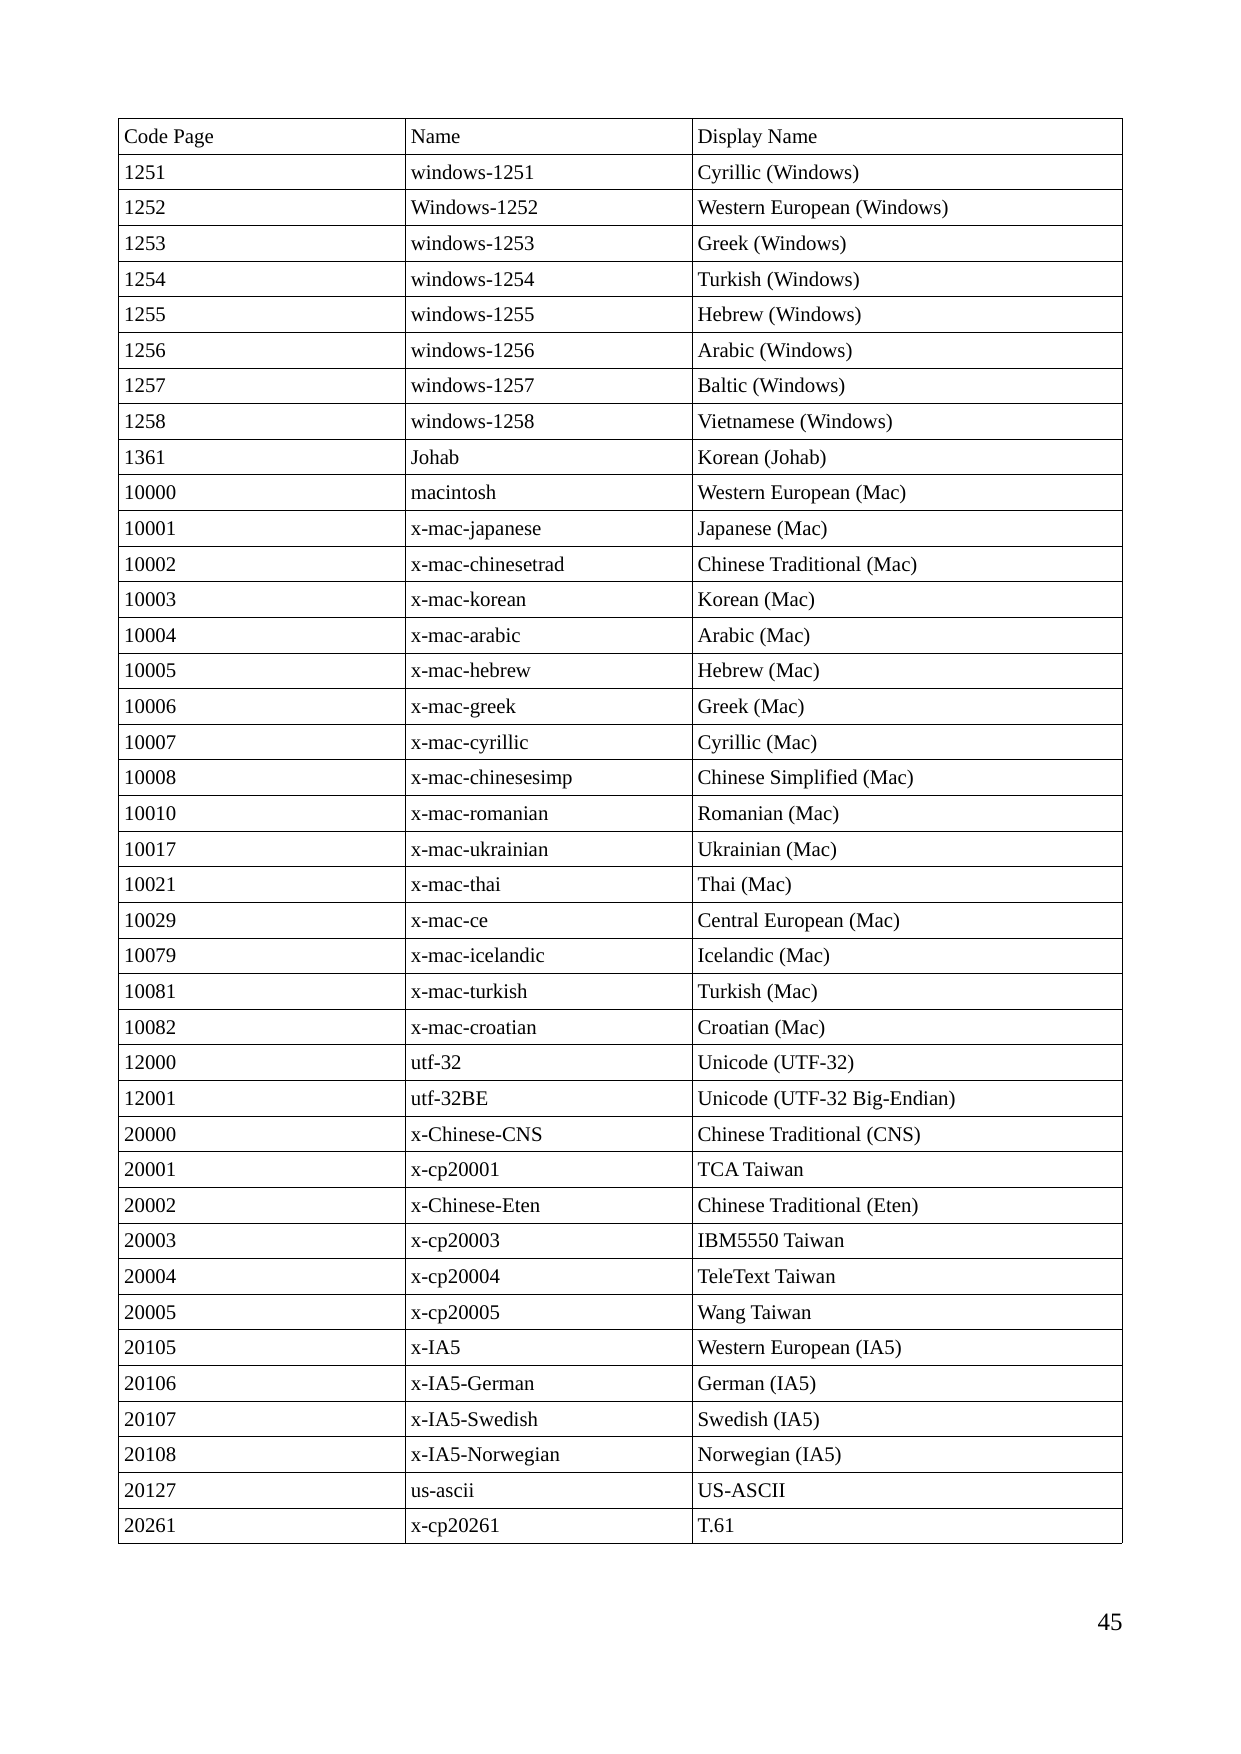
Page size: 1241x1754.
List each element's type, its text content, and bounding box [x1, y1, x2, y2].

table_cell TCA Taiwan [693, 1152, 1122, 1187]
table_cell Arabic (Windows) [693, 333, 1122, 367]
table_cell 1251 [119, 155, 405, 189]
table_cell x-mac-japanese [406, 511, 692, 546]
table_cell Korean (Mac) [693, 582, 1122, 617]
table_cell x-cp20004 [406, 1259, 692, 1294]
table_cell Cyrillic (Windows) [693, 155, 1122, 189]
table_cell x-mac-romanian [406, 796, 692, 831]
table_cell 12000 [119, 1045, 405, 1080]
table_cell Greek (Windows) [693, 226, 1122, 261]
table_cell 20001 [119, 1152, 405, 1187]
table_cell 10021 [119, 867, 405, 902]
table_cell 10029 [119, 903, 405, 937]
table_cell windows-1253 [406, 226, 692, 261]
table_cell 10004 [119, 618, 405, 652]
table_cell 10001 [119, 511, 405, 546]
table_cell windows-1255 [406, 297, 692, 332]
table_cell Ukrainian (Mac) [693, 832, 1122, 866]
table_cell Chinese Traditional (Eten) [693, 1188, 1122, 1222]
table_cell US-ASCII [693, 1473, 1122, 1507]
table_cell x-mac-hebrew [406, 654, 692, 688]
table_cell 20002 [119, 1188, 405, 1222]
table_cell 1361 [119, 440, 405, 474]
table_cell 1258 [119, 404, 405, 439]
table_cell Vietnamese (Windows) [693, 404, 1122, 439]
table_cell x-mac-greek [406, 689, 692, 724]
table_cell 20106 [119, 1366, 405, 1401]
table_cell Hebrew (Windows) [693, 297, 1122, 332]
table_cell x-Chinese-Eten [406, 1188, 692, 1222]
table_cell 10081 [119, 974, 405, 1009]
table_cell Japanese (Mac) [693, 511, 1122, 546]
table_cell Chinese Traditional (CNS) [693, 1117, 1122, 1151]
table_cell x-mac-croatian [406, 1010, 692, 1044]
table_cell 10079 [119, 939, 405, 973]
table_cell 20107 [119, 1402, 405, 1436]
table_cell Norwegian (IA5) [693, 1437, 1122, 1472]
table_cell 20000 [119, 1117, 405, 1151]
table_cell Icelandic (Mac) [693, 939, 1122, 973]
table_cell 10000 [119, 475, 405, 510]
table_cell Western European (IA5) [693, 1330, 1122, 1365]
table_cell 10006 [119, 689, 405, 724]
table_cell windows-1256 [406, 333, 692, 367]
table_cell x-mac-korean [406, 582, 692, 617]
table_cell Turkish (Windows) [693, 262, 1122, 296]
table_cell utf-32 [406, 1045, 692, 1080]
table_cell x-cp20005 [406, 1295, 692, 1329]
table_cell x-mac-turkish [406, 974, 692, 1009]
table_cell Cyrillic (Mac) [693, 725, 1122, 759]
table_cell x-mac-ukrainian [406, 832, 692, 866]
table_cell T.61 [693, 1509, 1122, 1543]
table_cell 20004 [119, 1259, 405, 1294]
table_cell 10005 [119, 654, 405, 688]
table_cell x-cp20261 [406, 1509, 692, 1543]
table_cell Unicode (UTF-32 Big-Endian) [693, 1081, 1122, 1116]
table_cell windows-1257 [406, 369, 692, 403]
table_cell Western European (Windows) [693, 190, 1122, 225]
table_cell 1257 [119, 369, 405, 403]
table_cell x-Chinese-CNS [406, 1117, 692, 1151]
table_header Display Name [693, 119, 1122, 154]
table_cell Swedish (IA5) [693, 1402, 1122, 1436]
table_cell us-ascii [406, 1473, 692, 1507]
table_cell 1253 [119, 226, 405, 261]
table_cell 10010 [119, 796, 405, 831]
table_cell Hebrew (Mac) [693, 654, 1122, 688]
table_header Name [406, 119, 692, 154]
table_cell 1256 [119, 333, 405, 367]
table_cell Chinese Traditional (Mac) [693, 547, 1122, 581]
table_cell 20105 [119, 1330, 405, 1365]
table_cell utf-32BE [406, 1081, 692, 1116]
table_cell Korean (Johab) [693, 440, 1122, 474]
table_cell x-IA5 [406, 1330, 692, 1365]
table_cell 10082 [119, 1010, 405, 1044]
table_cell 20005 [119, 1295, 405, 1329]
table_cell 20003 [119, 1224, 405, 1258]
table_cell German (IA5) [693, 1366, 1122, 1401]
table_cell 20127 [119, 1473, 405, 1507]
table_cell 20108 [119, 1437, 405, 1472]
table_cell Arabic (Mac) [693, 618, 1122, 652]
table_cell 20261 [119, 1509, 405, 1543]
table_cell Chinese Simplified (Mac) [693, 760, 1122, 795]
table_cell IBM5550 Taiwan [693, 1224, 1122, 1258]
table_cell Central European (Mac) [693, 903, 1122, 937]
table_cell 10003 [119, 582, 405, 617]
table_header Code Page [119, 119, 405, 154]
table_cell x-IA5-Swedish [406, 1402, 692, 1436]
table_cell x-mac-cyrillic [406, 725, 692, 759]
table_cell Baltic (Windows) [693, 369, 1122, 403]
table_cell 10007 [119, 725, 405, 759]
table_cell Johab [406, 440, 692, 474]
table_cell Unicode (UTF-32) [693, 1045, 1122, 1080]
table_cell windows-1254 [406, 262, 692, 296]
table_cell Western European (Mac) [693, 475, 1122, 510]
table_cell macintosh [406, 475, 692, 510]
table_cell x-mac-ce [406, 903, 692, 937]
table_cell 10017 [119, 832, 405, 866]
table_cell 1255 [119, 297, 405, 332]
table_cell TeleText Taiwan [693, 1259, 1122, 1294]
table_cell x-mac-arabic [406, 618, 692, 652]
table_cell 1254 [119, 262, 405, 296]
table_cell x-mac-chinesetrad [406, 547, 692, 581]
table_cell 10008 [119, 760, 405, 795]
table_cell x-IA5-German [406, 1366, 692, 1401]
table_cell Croatian (Mac) [693, 1010, 1122, 1044]
table_cell windows-1258 [406, 404, 692, 439]
table_cell x-mac-icelandic [406, 939, 692, 973]
table_cell x-mac-chinesesimp [406, 760, 692, 795]
table_cell Wang Taiwan [693, 1295, 1122, 1329]
table_cell Windows-1252 [406, 190, 692, 225]
table_cell x-cp20003 [406, 1224, 692, 1258]
table_cell Thai (Mac) [693, 867, 1122, 902]
table_cell x-mac-thai [406, 867, 692, 902]
table_cell Romanian (Mac) [693, 796, 1122, 831]
table_cell 12001 [119, 1081, 405, 1116]
table_cell windows-1251 [406, 155, 692, 189]
table_cell 1252 [119, 190, 405, 225]
table_cell Turkish (Mac) [693, 974, 1122, 1009]
table_cell Greek (Mac) [693, 689, 1122, 724]
table_cell x-IA5-Norwegian [406, 1437, 692, 1472]
table_cell x-cp20001 [406, 1152, 692, 1187]
table_cell 10002 [119, 547, 405, 581]
